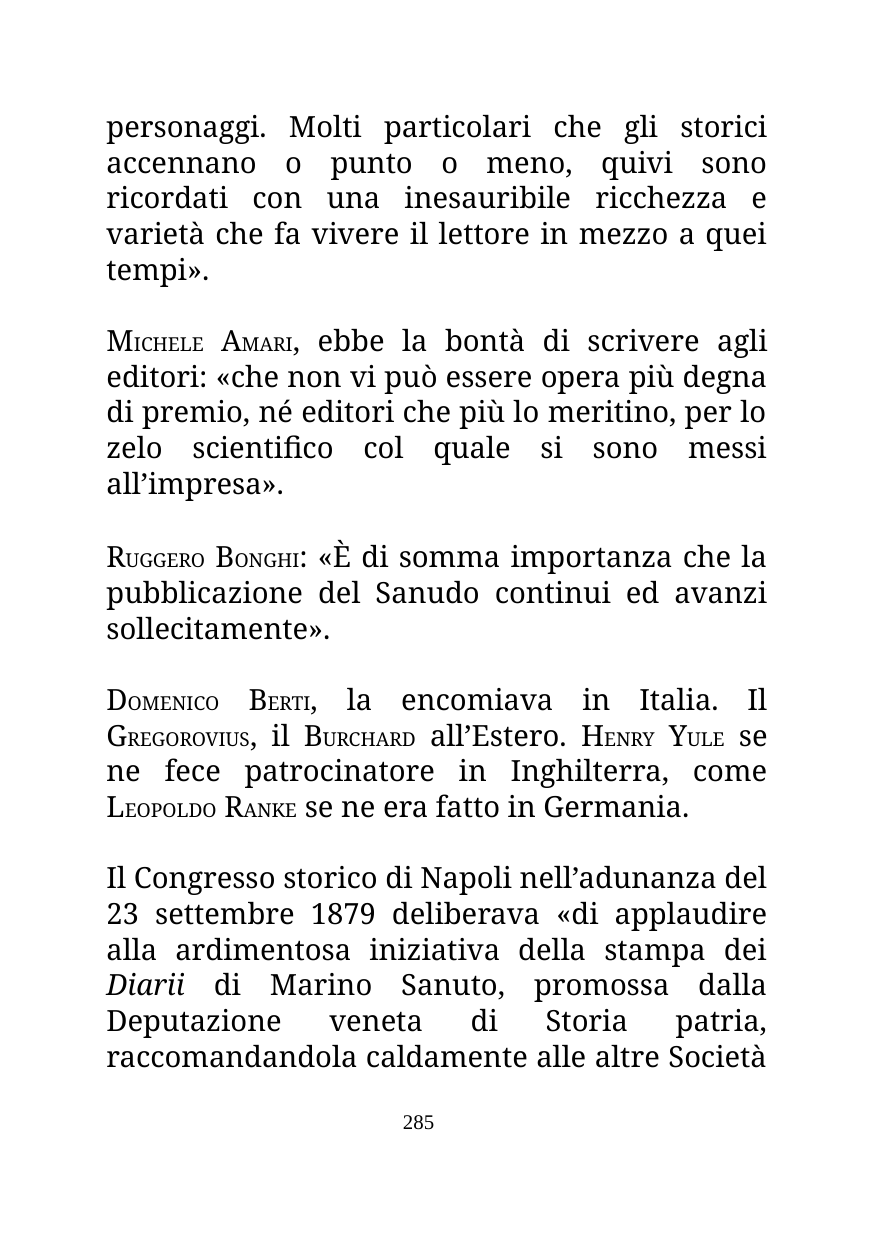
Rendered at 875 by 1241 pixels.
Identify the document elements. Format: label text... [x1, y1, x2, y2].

text Ruggero Bonghi: «È di somma importanza che la pubblicazione del Sanudo continui ed avanzi sollecitamente». [106, 537, 768, 648]
text Domenico Berti, la encomiava in Italia. Il Gregorovius, il Burchard all’Estero. Henry Yule se ne fece patrocinatore in Inghilterra, come Leopoldo Ranke se ne era fatto in Germania. [106, 679, 768, 826]
text personaggi. Molti particolari che gli storici accennano o punto o meno, quivi sono ricordati con una inesauribile ricchezza e varietà che fa vivere il lettore in mezzo a quei tempi». [106, 106, 768, 289]
text Michele Amari, ebbe la bontà di scrivere agli editori: «che non vi può essere opera più degna di premio, né editori che più lo meritino, per lo zelo scientifico col quale si sono messi all’impresa». [106, 320, 768, 503]
text Il Congresso storico di Napoli nell’adunanza del 23 settembre 1879 deliberava «di applaudire alla ardimentosa iniziativa della stampa dei Diarii di Marino Sanuto, promossa dalla Deputazione veneta di Storia patria, raccomandandola caldamente alle altre Società [106, 857, 768, 1076]
